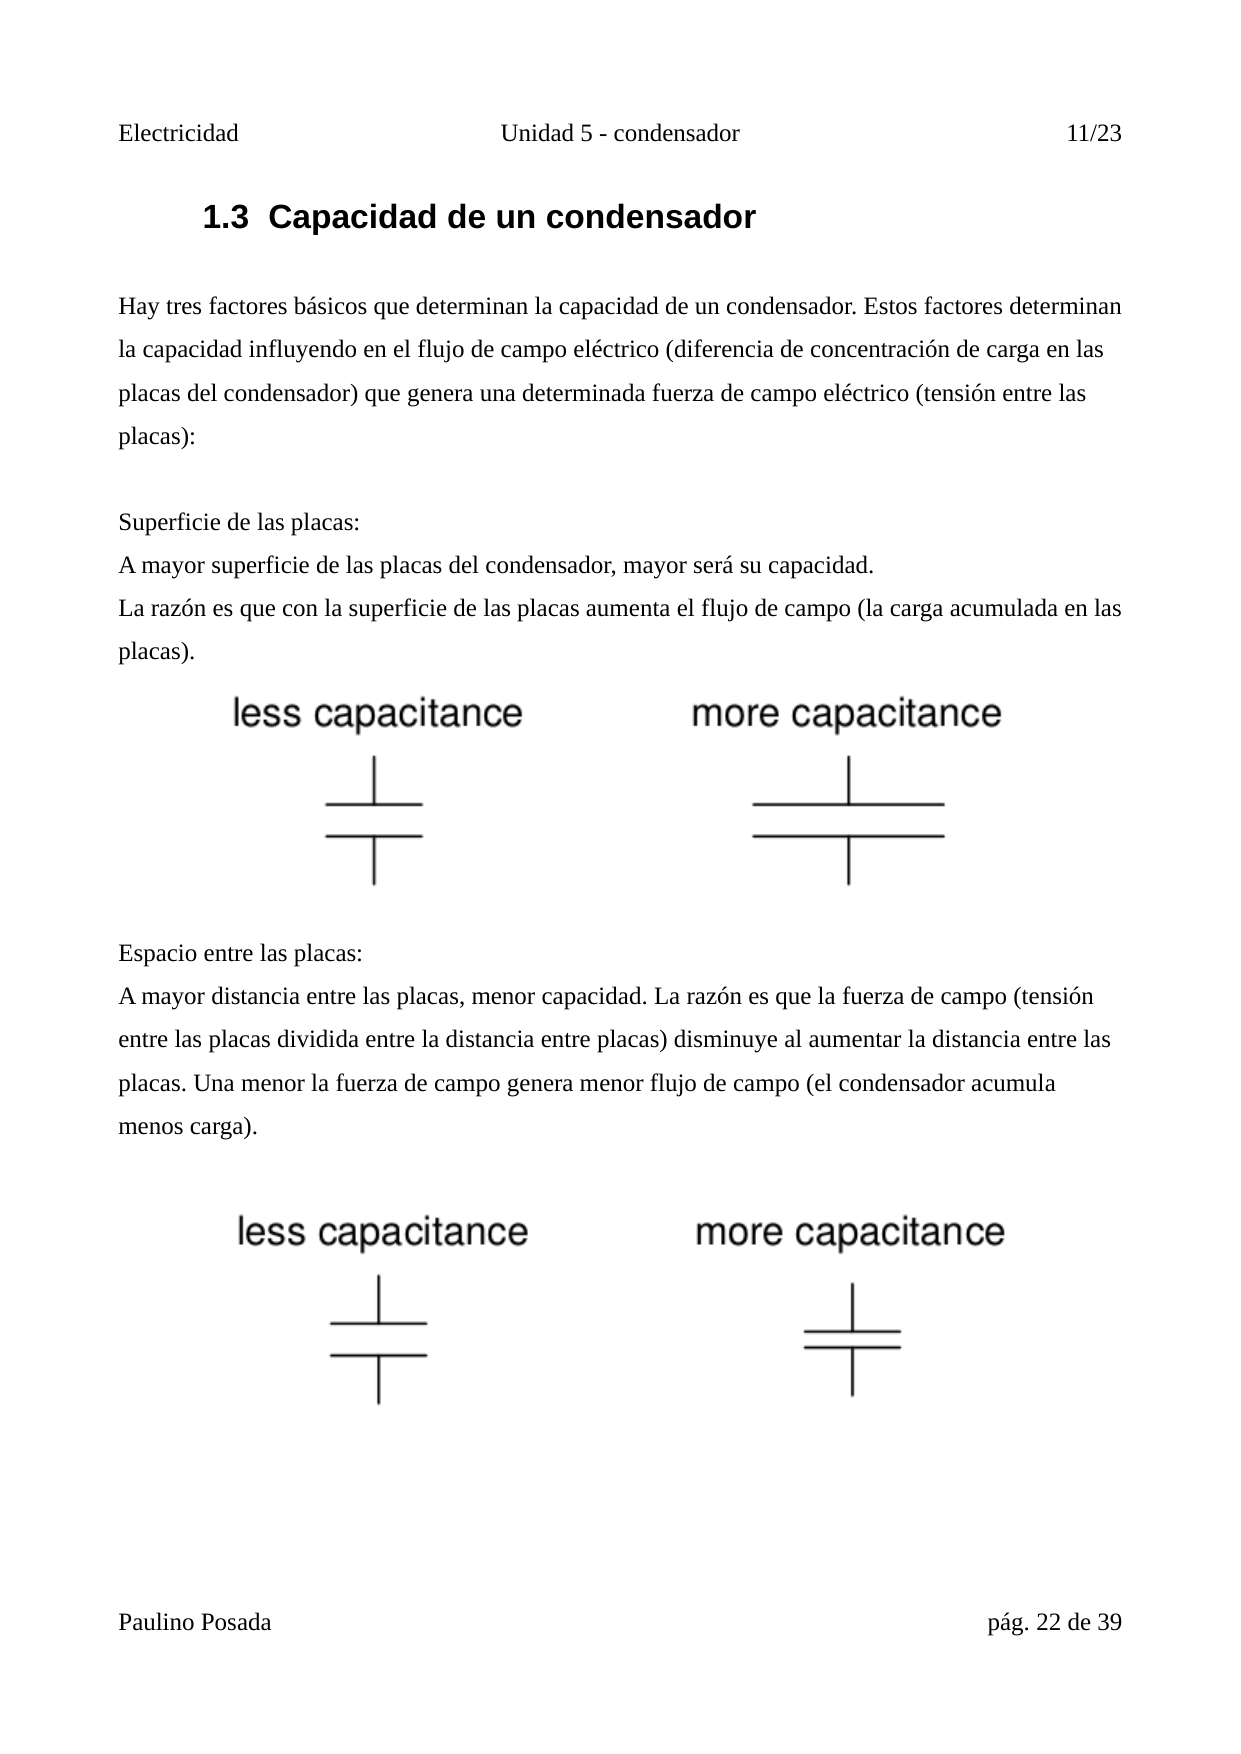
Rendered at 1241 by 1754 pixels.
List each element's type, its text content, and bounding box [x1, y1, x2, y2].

text A mayor distancia entre las placas, menor capacidad. La razón es que la fuerza de campo (tensión entre las placas dividida entre la distancia entre placas) disminuye al aumentar la distancia entre las placas. Una menor la fuerza de campo genera menor flujo de campo (el condensador acumula menos carga). [118, 981, 1122, 1139]
text Hay tres factores básicos que determinan la capacidad de un condensador. Estos factores determinan la capacidad influyendo en el flujo de campo eléctrico (diferencia de concentración de carga en las placas del condensador) que genera una determinada fuerza de campo eléctrico (tensión entre las placas): [118, 291, 1122, 449]
text La razón es que con la superficie de las placas aumenta el flujo de campo (la carga acumulada en las placas). [118, 593, 1122, 665]
text Superficie de las placas: [118, 507, 1122, 536]
subtitle Capacidad de un condensador [193, 197, 1122, 236]
text Espacio entre las placas: [118, 938, 1122, 967]
picture [223, 1197, 1017, 1421]
picture [221, 679, 1020, 907]
text A mayor superficie de las placas del condensador, mayor será su capacidad. [118, 550, 1122, 579]
